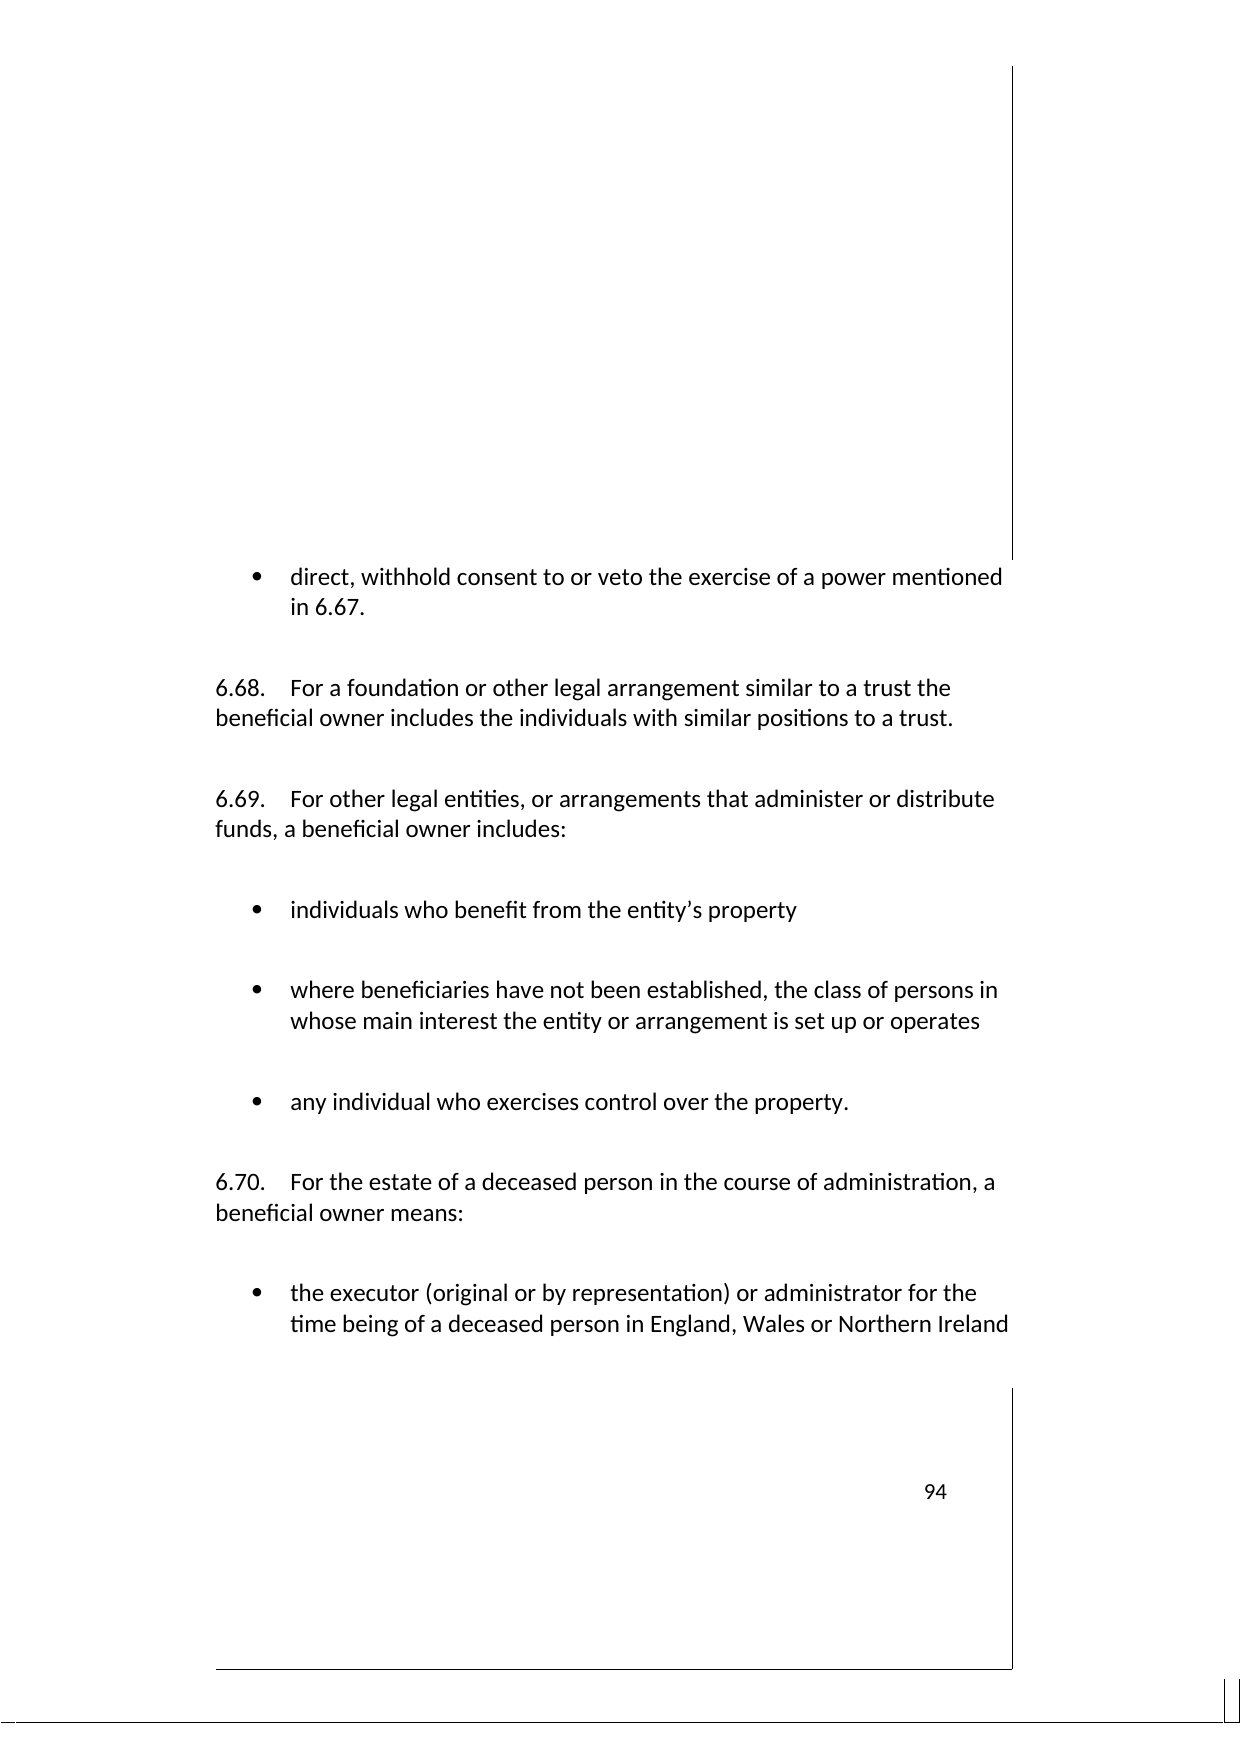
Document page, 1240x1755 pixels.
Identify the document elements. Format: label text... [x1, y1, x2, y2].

list direct, withhold consent to or veto the exercise of a power mentioned in 6.67. [253, 561, 1012, 622]
list where beneficiaries have not been established, the class of persons in whose main interest the entity or arrangement is set up or operates [253, 974, 1012, 1036]
list For other legal entities, or arrangements that administer or distribute funds, a beneficial owner includes: [215, 783, 1012, 844]
list any individual who exercises control over the property. [253, 1086, 1012, 1116]
list For a foundation or other legal arrangement similar to a trust the beneficial owner includes the individuals with similar positions to a trust. [215, 672, 1012, 733]
list individuals who benefit from the entity’s property [253, 894, 1012, 924]
list For the estate of a deceased person in the course of administration, a beneficial owner means: [215, 1166, 1012, 1227]
list the executor (original or by representation) or administrator for the time being of a deceased person in England, Wales or Northern Ireland [253, 1277, 1012, 1338]
